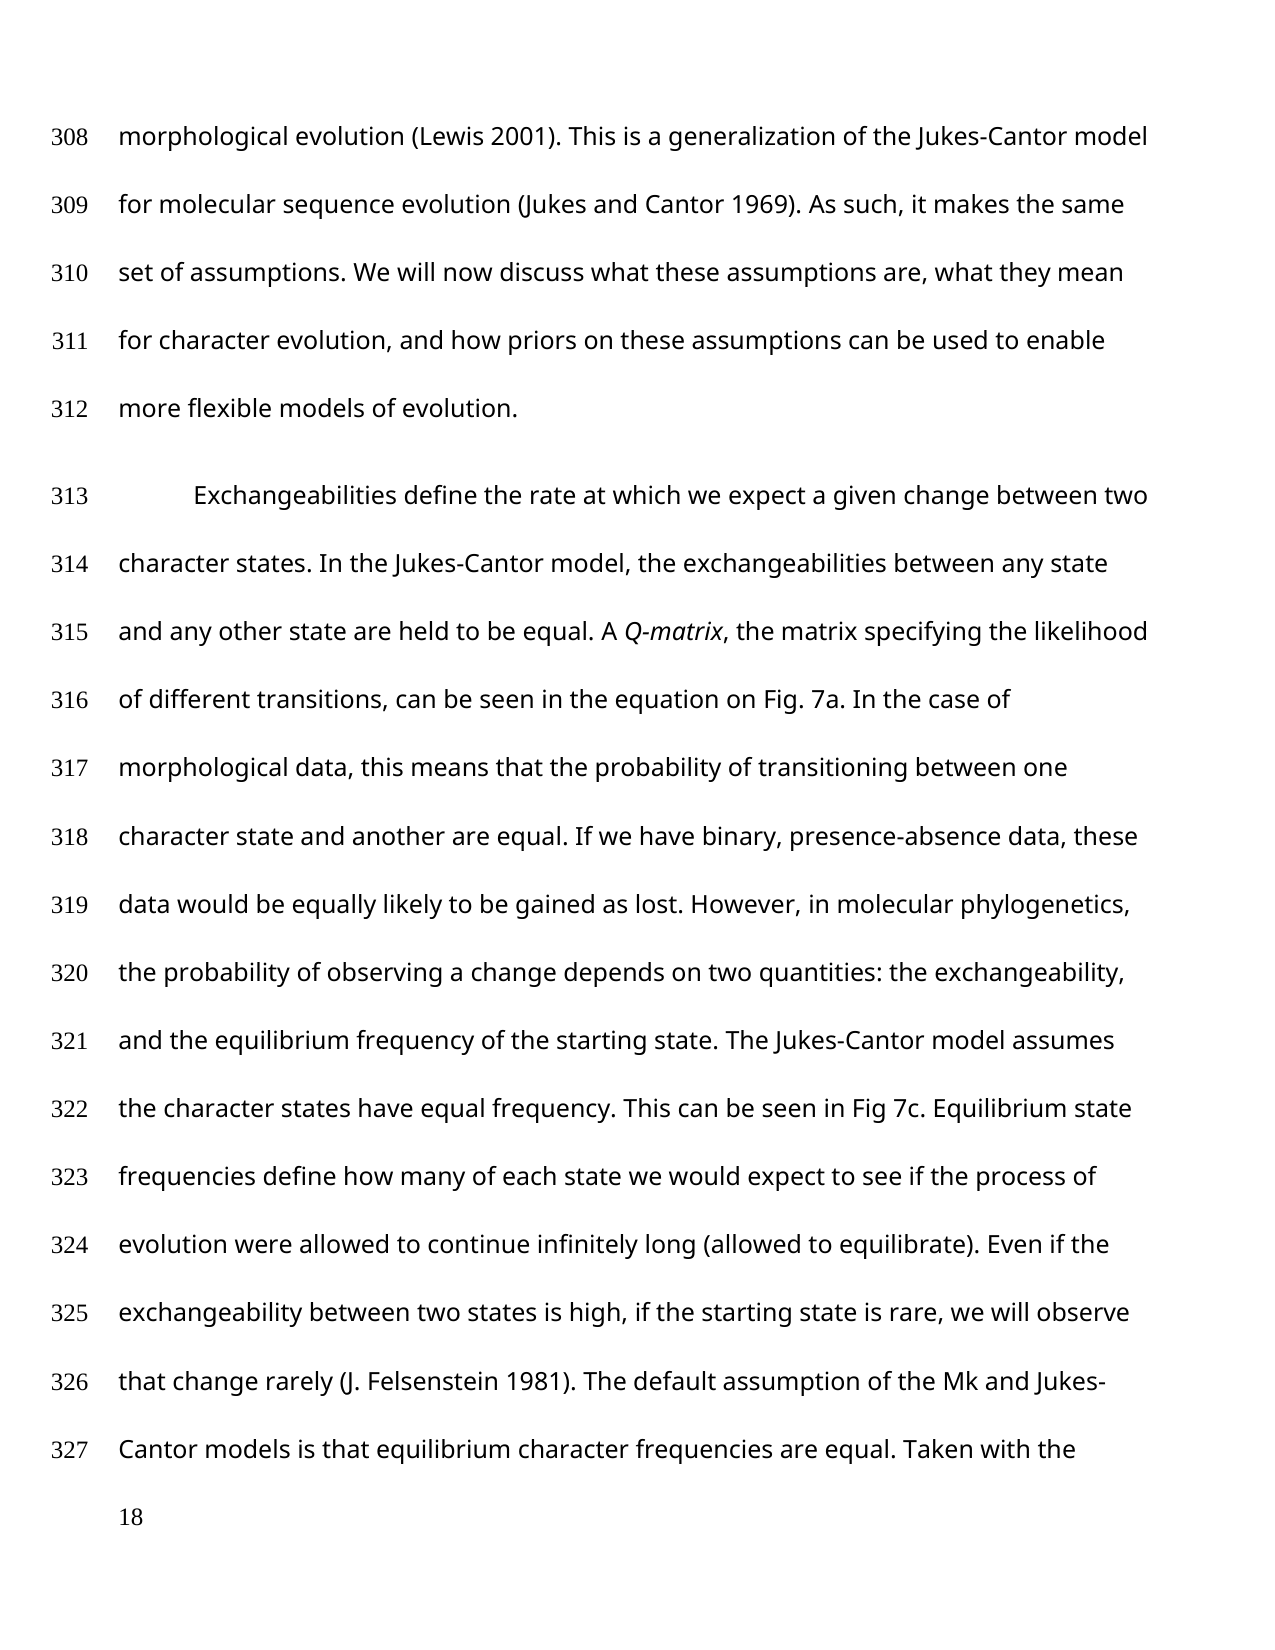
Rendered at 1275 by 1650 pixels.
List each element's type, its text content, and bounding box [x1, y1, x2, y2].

text morphological evolution (Lewis 2001). This is a generalization of the Jukes-Cantor model for molecular sequence evolution (Jukes and Cantor 1969). As such, it makes the same set of assumptions. We will now discuss what these assumptions are, what they mean for character evolution, and how priors on these assumptions can be used to enable more flexible models of evolution. [118, 118, 1157, 425]
text Exchangeabilities define the rate at which we expect a given change between two character states. In the Jukes-Cantor model, the exchangeabilities between any state and any other state are held to be equal. A Q-matrix, the matrix specifying the likelihood of different transitions, can be seen in the equation on Fig. 7a. In the case of morphological data, this means that the probability of transitioning between one character state and another are equal. If we have binary, presence-absence data, these data would be equally likely to be gained as lost. However, in molecular phylogenetics, the probability of observing a change depends on two quantities: the exchangeability, and the equilibrium frequency of the starting state. The Jukes-Cantor model assumes the character states have equal frequency. This can be seen in Fig 7c. Equilibrium state frequencies define how many of each state we would expect to see if the process of evolution were allowed to continue infinitely long (allowed to equilibrate). Even if the exchangeability between two states is high, if the starting state is rare, we will observe that change rarely (J. Felsenstein 1981). The default assumption of the Mk and Jukes-Cantor models is that equilibrium character frequencies are equal. Taken with the [118, 477, 1157, 1465]
